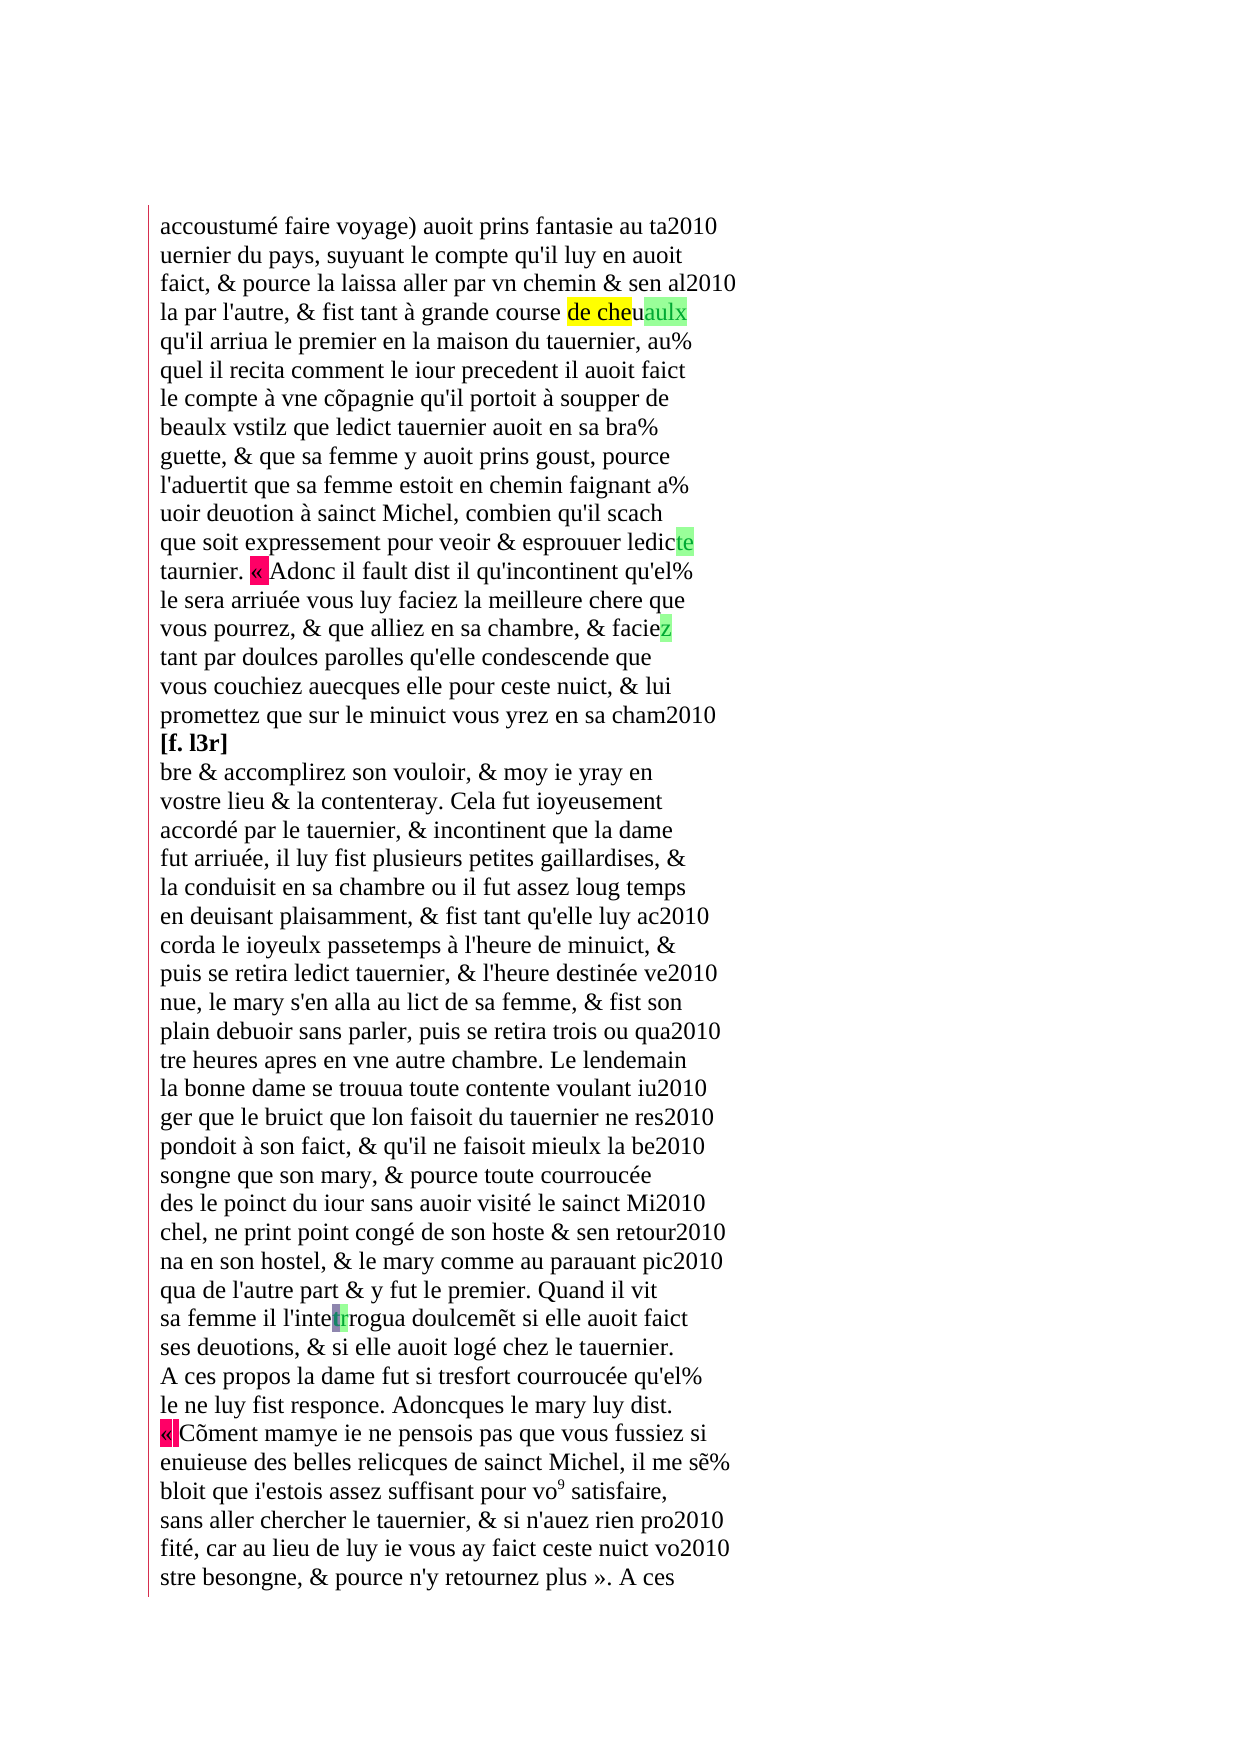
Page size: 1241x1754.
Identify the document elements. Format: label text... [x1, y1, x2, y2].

text accoustumé faire voyage) auoit prins fantasie au ta2010 uernier du pays, suyuant le compte qu'il luy en auoit faict, & pource la laissa aller par vn chemin & sen al2010 la par l'autre, & fist tant à grande course de cheuaulx qu'il arriua le premier en la maison du tauernier, au% quel il recita comment le iour precedent il auoit faict le compte à vne cõpagnie qu'il portoit à soupper de beaulx vstilz que ledict tauernier auoit en sa bra% guette, & que sa femme y auoit prins goust, pource l'aduertit que sa femme estoit en chemin faignant a% uoir deuotion à sainct Michel, combien qu'il scach que soit expressement pour veoir & esprouuer ledicte taurnier. « Adonc il fault dist il qu'incontinent qu'el% le sera arriuée vous luy faciez la meilleure chere que vous pourrez, & que alliez en sa chambre, & faciez tant par doulces parolles qu'elle condescende que vous couchiez auecques elle pour ceste nuict, & lui promettez que sur le minuict vous yrez en sa cham2010 [f. l3r] bre & accomplirez son vouloir, & moy ie yray en vostre lieu & la contenteray. Cela fut ioyeusement accordé par le tauernier, & incontinent que la dame fut arriuée, il luy fist plusieurs petites gaillardises, & la conduisit en sa chambre ou il fut assez loug temps en deuisant plaisamment, & fist tant qu'elle luy ac2010 corda le ioyeulx passetemps à l'heure de minuict, & puis se retira ledict tauernier, & l'heure destinée ve2010 nue, le mary s'en alla au lict de sa femme, & fist son plain debuoir sans parler, puis se retira trois ou qua2010 tre heures apres en vne autre chambre. Le lendemain la bonne dame se trouua toute contente voulant iu2010 ger que le bruict que lon faisoit du tauernier ne res2010 pondoit à son faict, & qu'il ne faisoit mieulx la be2010 songne que son mary, & pource toute courroucée des le poinct du iour sans auoir visité le sainct Mi2010 chel, ne print point congé de son hoste & sen retour2010 na en son hostel, & le mary comme au parauant pic2010 qua de l'autre part & y fut le premier. Quand il vit sa femme il l'intetrrogua doulcemẽt si elle auoit faict ses deuotions, & si elle auoit logé chez le tauernier. A ces propos la dame fut si tresfort courroucée qu'el% le ne luy fist responce. Adoncques le mary luy dist. « Cõment mamye ie ne pensois pas que vous fussiez si enuieuse des belles relicques de sainct Michel, il me sẽ% bloit que i'estois assez suffisant pour vo9 satisfaire, sans aller chercher le tauernier, & si n'auez rien pro2010 fité, car au lieu de luy ie vous ay faict ceste nuict vo2010 stre besongne, & pource n'y retournez plus ». A ces [149, 205, 1093, 1597]
